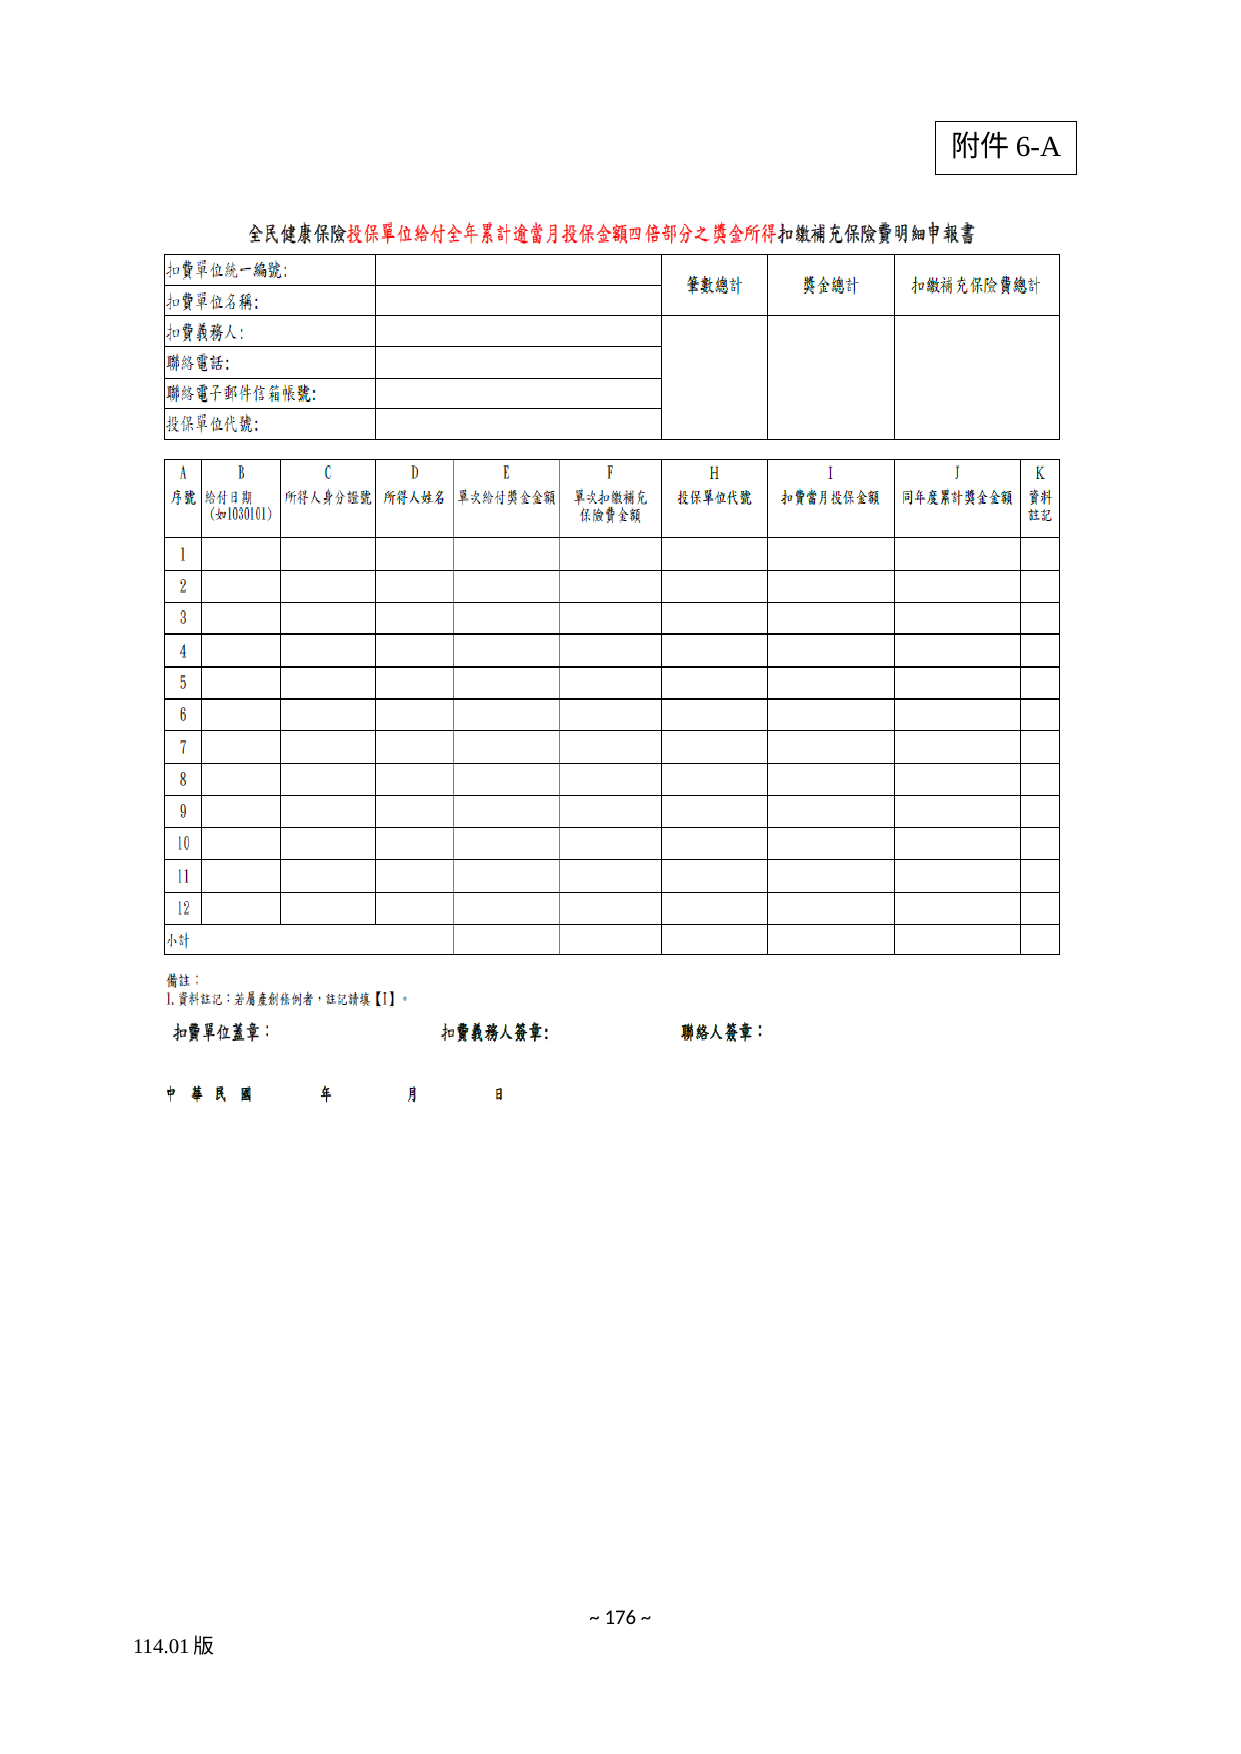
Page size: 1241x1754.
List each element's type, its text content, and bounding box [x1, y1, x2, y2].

text 附件6-A [951, 130, 1061, 163]
